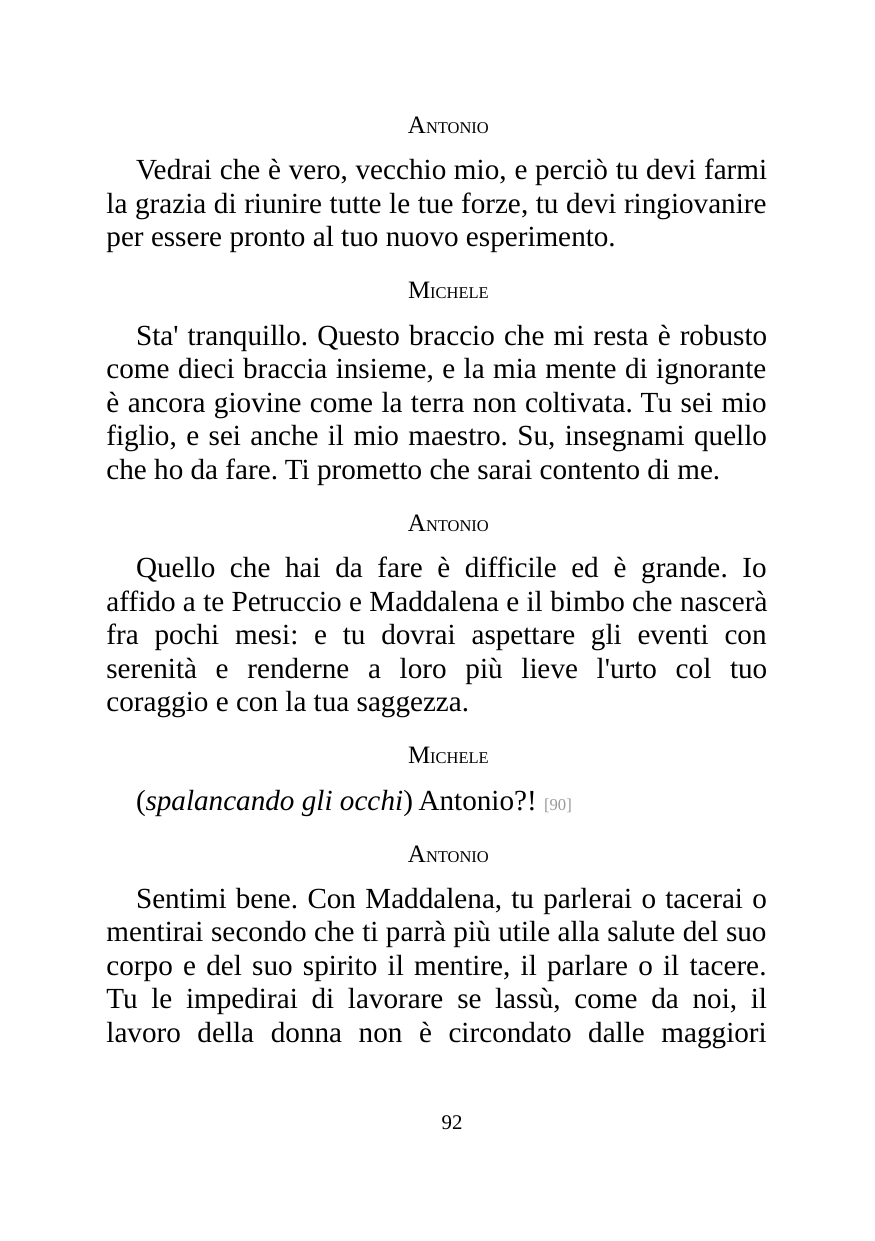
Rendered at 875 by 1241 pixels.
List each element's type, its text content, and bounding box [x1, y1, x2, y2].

text Antonio [106, 835, 768, 868]
text Sta' tranquillo. Questo braccio che mi resta è robusto come dieci braccia insieme, e la mia mente di ignorante è ancora giovine come la terra non coltivata. Tu sei mio figlio, e sei anche il mio maestro. Su, insegnami quello che ho da fare. Ti prometto che sarai contento di me. [106, 318, 768, 485]
text Quello che hai da fare è difficile ed è grande. Io affido a te Petruccio e Maddalena e il bimbo che nascerà fra pochi mesi: e tu dovrai aspettare gli eventi con serenità e renderne a loro più lieve l'urto col tuo coraggio e con la tua saggezza. [106, 550, 768, 718]
text Sentimi bene. Con Maddalena, tu parlerai o tacerai o mentirai secondo che ti parrà più utile alla salute del suo corpo e del suo spirito il mentire, il parlare o il tacere. Tu le impedirai di lavorare se lassù, come da noi, il lavoro della donna non è circondato dalle maggiori [106, 881, 768, 1049]
text Antonio [106, 106, 768, 140]
text Antonio [106, 504, 768, 538]
text Vedrai che è vero, vecchio mio, e perciò tu devi farmi la grazia di riunire tutte le tue forze, tu devi ringiovanire per essere pronto al tuo nuovo esperimento. [106, 152, 768, 253]
text Michele [106, 737, 768, 770]
text (spalancando gli occhi) Antonio?! [90] [106, 783, 768, 816]
text Michele [106, 272, 768, 305]
